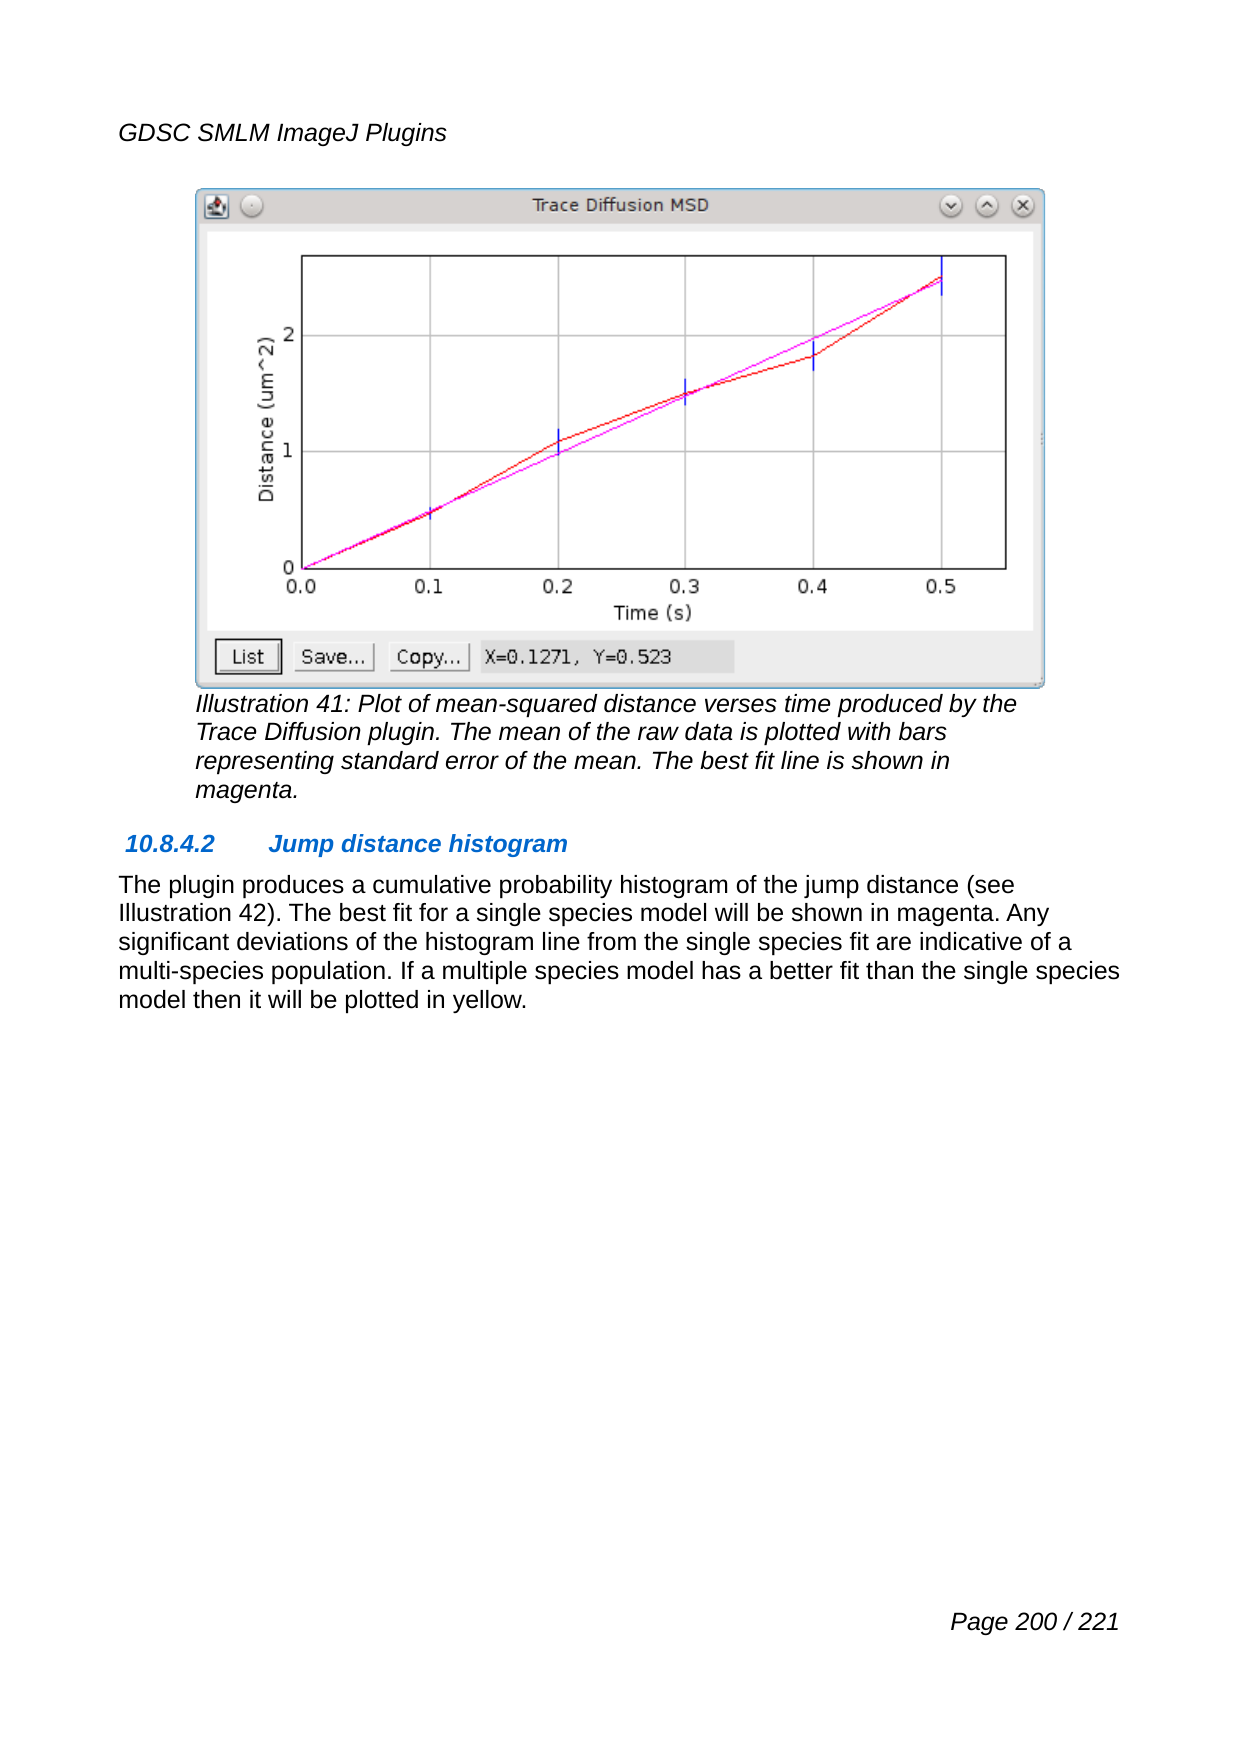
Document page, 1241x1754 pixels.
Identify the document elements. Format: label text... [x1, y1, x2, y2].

picture [195, 188, 1045, 689]
text The plugin produces a cumulative probability histogram of the jump distance (see Illustration 42). The best fit for a single species model will be shown in magenta. Any significant deviations of the histogram line from the single species fit are indicative of a multi-species population. If a multiple species model has a better fit than the single species model then it will be plotted in yellow. [118, 870, 1122, 1013]
subtitle Jump distance histogram [118, 829, 1122, 857]
text Illustration 41: Plot of mean-squared distance verses time produced by the Trace Diffusion plugin. The mean of the raw data is plotted with bars representing standard error of the mean. The best fit line is shown in magenta. [195, 689, 1045, 804]
